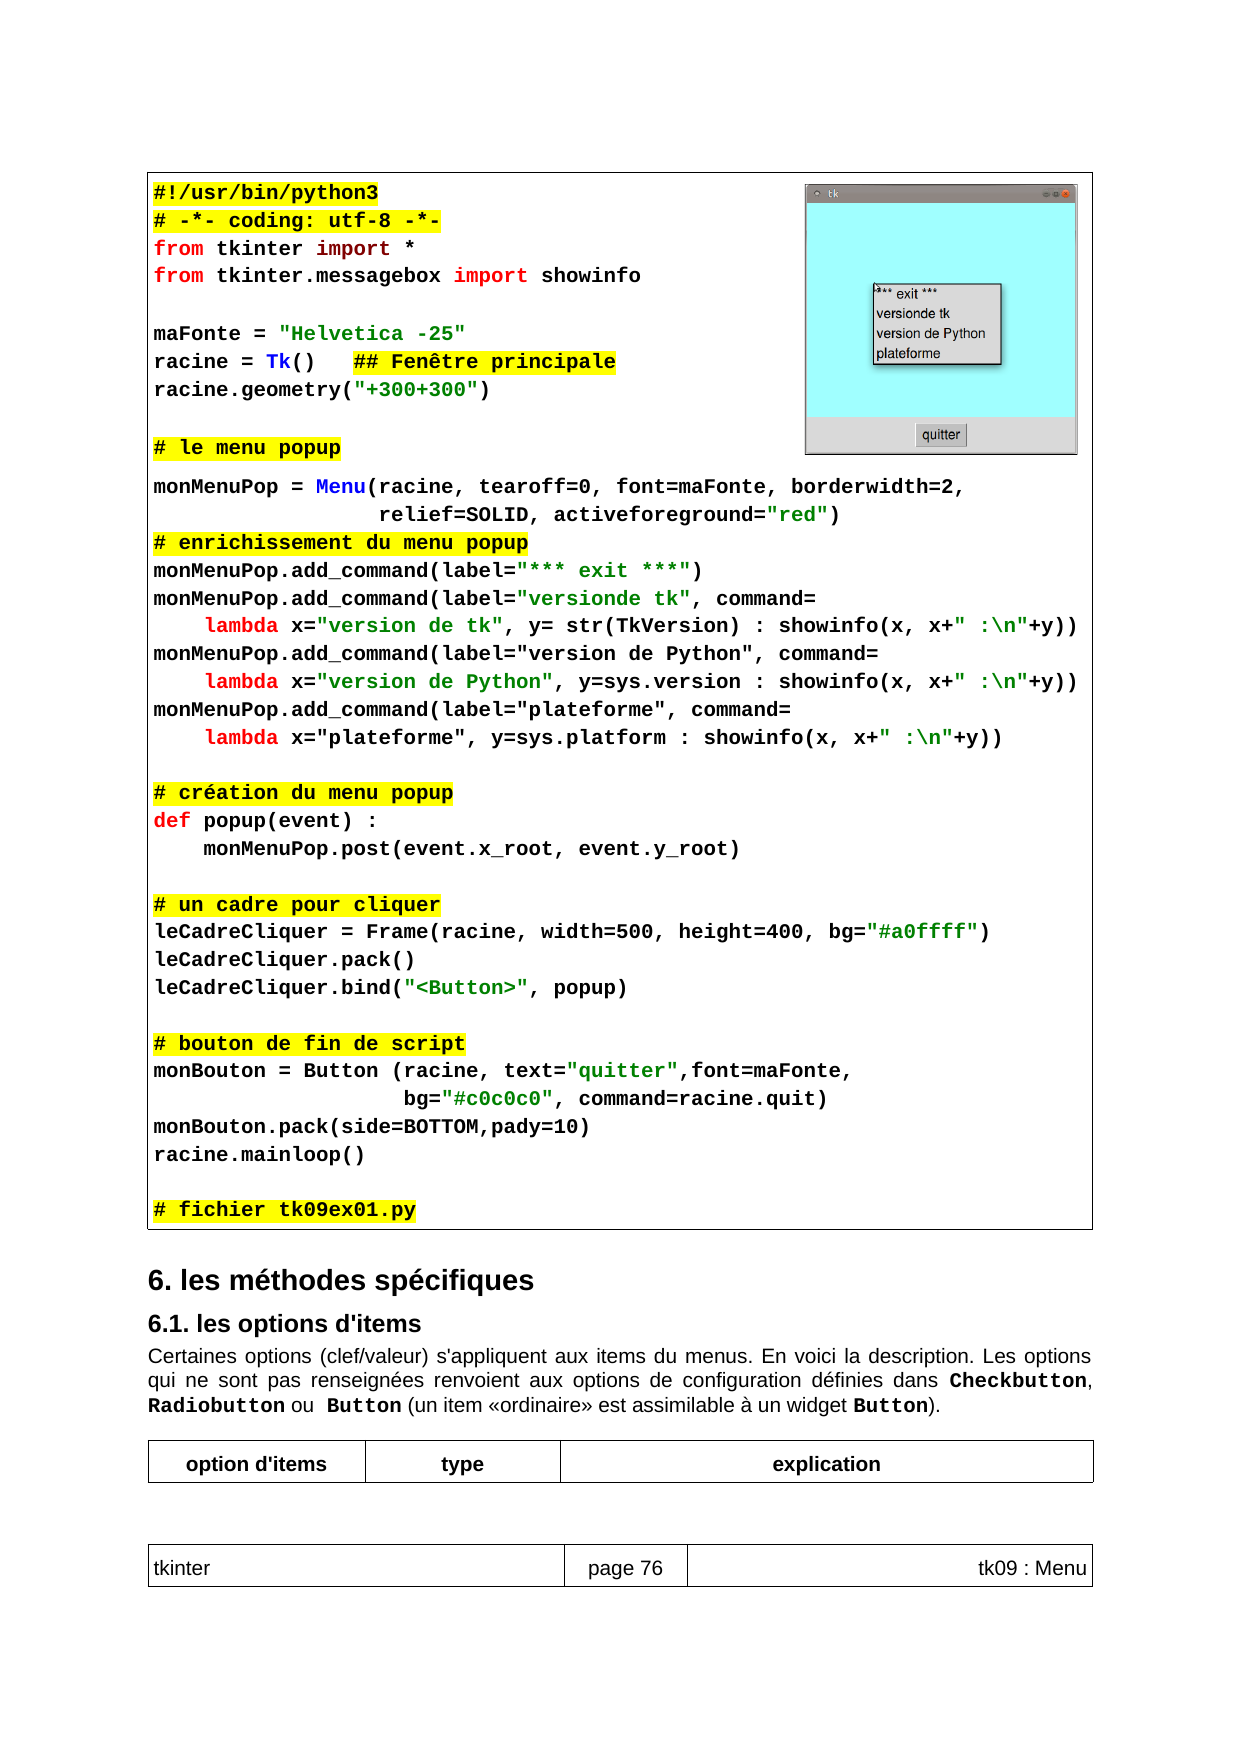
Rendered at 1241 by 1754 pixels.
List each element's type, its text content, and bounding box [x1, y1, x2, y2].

subtitle 6. les méthodes spécifiques [148, 1262, 1093, 1296]
table_header option d'items [149, 1441, 365, 1482]
table_header explication [561, 1441, 1093, 1482]
table_cell monMenuPop = Menu(racine, tearoff=0, font=maFonte, borderwidth=2, relief=SOLID, activeforeground="red") # enrichissement du menu popup monMenuPop.add_command(label="*** exit ***") monMenuPop.add_command(label="versionde tk", command= lambda x="version de tk", y= str(TkVersion) : showinfo(x, x+" :\n"+y)) monMenuPop.add_command(label="version de Python", command= lambda x="version de Python", y=sys.version : showinfo(x, x+" :\n"+y)) monMenuPop.add_command(label="plateforme", command= lambda x="plateforme", y=sys.platform : showinfo(x, x+" :\n"+y)) # création du menu popup def popup(event) : monMenuPop.post(event.x_root, event.y_root) # un cadre pour cliquer leCadreCliquer = Frame(racine, width=500, height=400, bg="#a0ffff") leCadreCliquer.pack() leCadreCliquer.bind("<Button>", popup) # bouton de fin de script monBouton = Button (racine, text="quitter",font=maFonte, bg="#c0c0c0", command=racine.quit) monBouton.pack(side=BOTTOM,pady=10) racine.mainloop() # fichier tk09ex01.py [148, 466, 1092, 1229]
table_header type [366, 1441, 560, 1482]
subtitle 6.1. les options d'items [148, 1308, 1093, 1337]
table_header [790, 173, 1092, 466]
picture [804, 184, 1078, 455]
text Certaines options (clef/valeur) s'appliquent aux items du menus. En voici la description. Les options qui ne sont pas renseignées renvoient aux options de configuration définies dans Checkbutton, Radiobutton ou Button (un item «ordinaire» est assimilable à un widget Button). [148, 1343, 1093, 1419]
table_header #!/usr/bin/python3 # -*- coding: utf-8 -*- from tkinter import * from tkinter.messagebox import showinfo maFonte = "Helvetica -25" racine = Tk() ## Fenêtre principale racine.geometry("+300+300") # le menu popup [148, 173, 790, 466]
